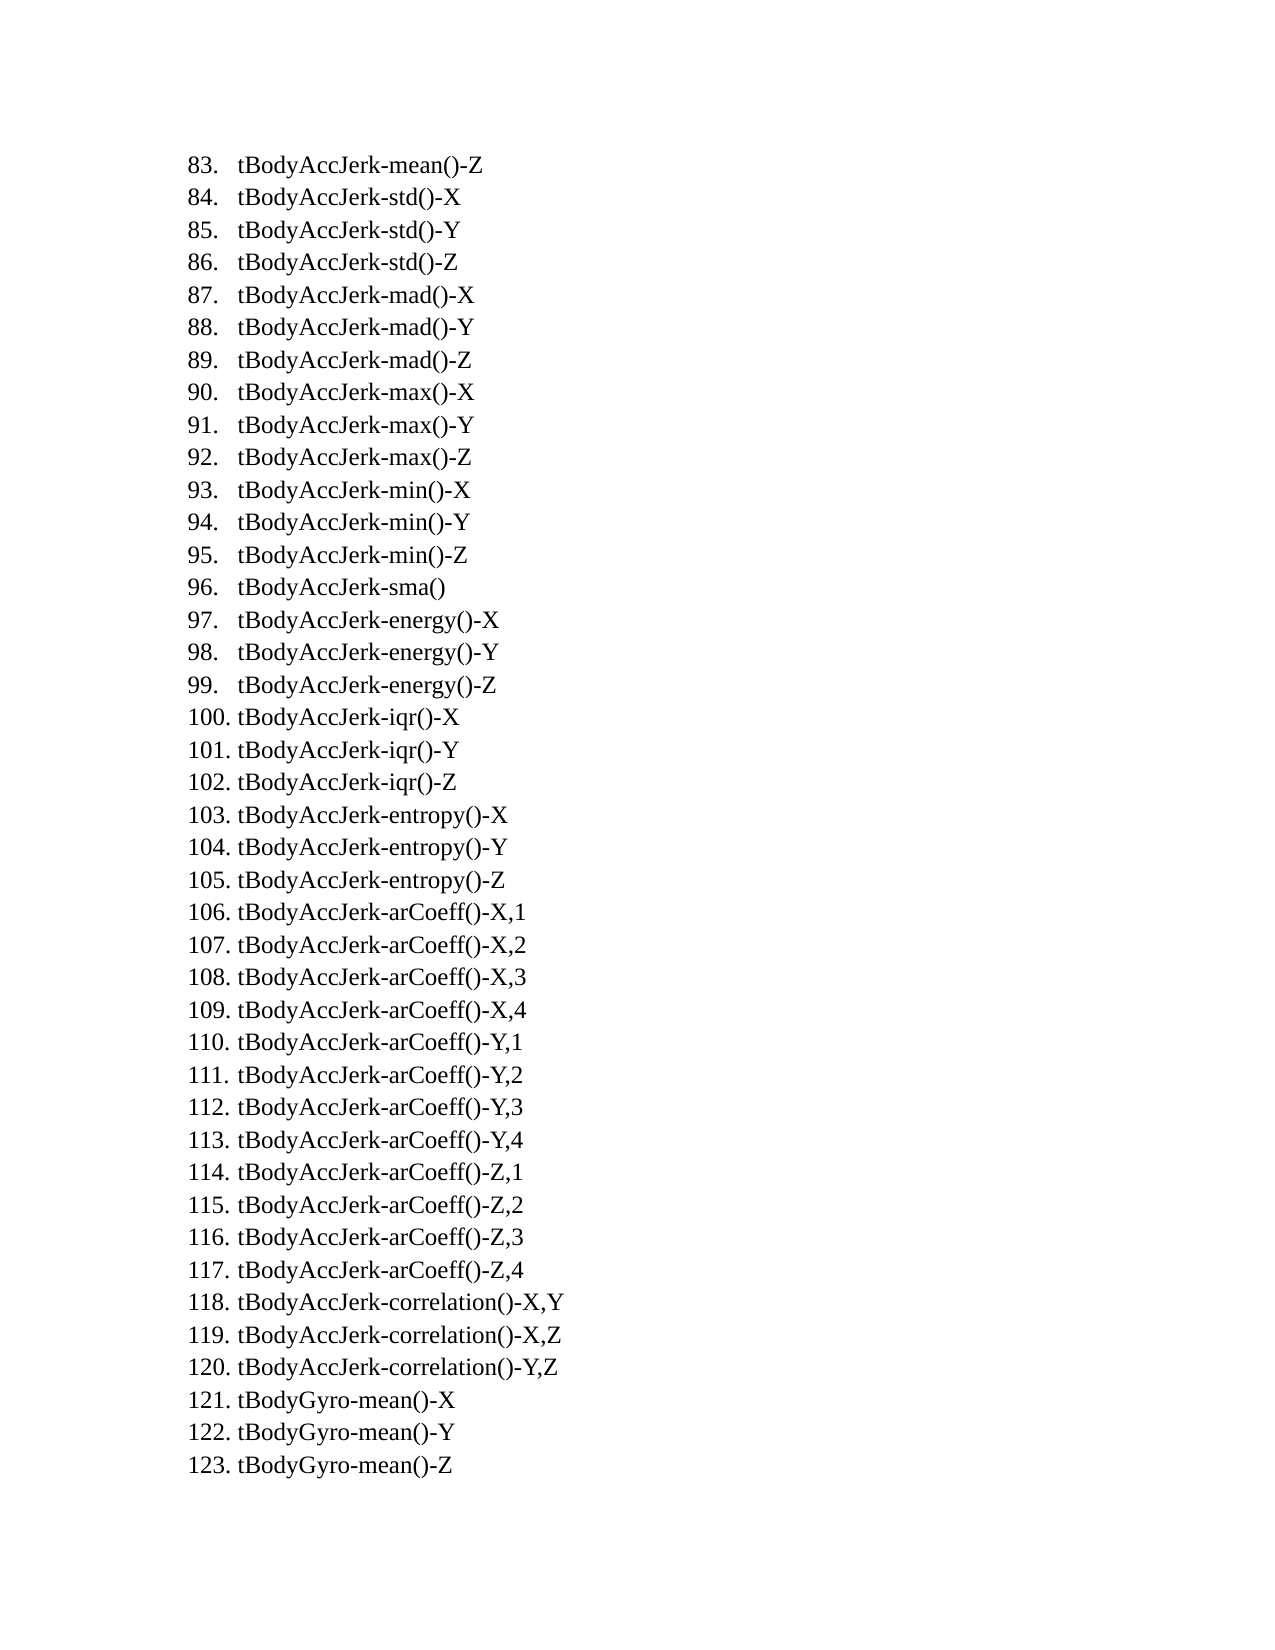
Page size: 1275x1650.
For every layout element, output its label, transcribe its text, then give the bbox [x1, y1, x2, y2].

list tBodyAccJerk-arCoeff()-Z,3 [187, 1222, 1087, 1251]
list tBodyAccJerk-std()-Y [187, 215, 1087, 244]
list tBodyAccJerk-arCoeff()-X,4 [187, 995, 1087, 1024]
list tBodyAccJerk-mad()-Z [187, 345, 1087, 374]
list tBodyAccJerk-entropy()-Y [187, 832, 1087, 861]
list tBodyGyro-mean()-X [187, 1385, 1087, 1414]
list tBodyAccJerk-correlation()-X,Z [187, 1320, 1087, 1349]
list tBodyAccJerk-std()-X [187, 182, 1087, 211]
list tBodyAccJerk-min()-Z [187, 540, 1087, 569]
list tBodyAccJerk-sma() [187, 572, 1087, 601]
list tBodyAccJerk-min()-Y [187, 507, 1087, 536]
list tBodyAccJerk-arCoeff()-Y,2 [187, 1060, 1087, 1089]
list tBodyAccJerk-arCoeff()-X,2 [187, 930, 1087, 959]
list tBodyAccJerk-max()-Y [187, 410, 1087, 439]
list tBodyAccJerk-mad()-Y [187, 312, 1087, 341]
list tBodyAccJerk-mad()-X [187, 280, 1087, 309]
list tBodyAccJerk-correlation()-Y,Z [187, 1352, 1087, 1381]
list tBodyAccJerk-entropy()-Z [187, 865, 1087, 894]
list tBodyAccJerk-iqr()-Z [187, 767, 1087, 796]
list tBodyAccJerk-arCoeff()-X,1 [187, 897, 1087, 926]
list tBodyAccJerk-max()-Z [187, 442, 1087, 471]
list tBodyAccJerk-arCoeff()-Y,4 [187, 1125, 1087, 1154]
list tBodyAccJerk-energy()-X [187, 605, 1087, 634]
list tBodyAccJerk-arCoeff()-Z,1 [187, 1157, 1087, 1186]
list tBodyAccJerk-entropy()-X [187, 800, 1087, 829]
list tBodyAccJerk-arCoeff()-Y,3 [187, 1092, 1087, 1121]
list tBodyGyro-mean()-Y [187, 1417, 1087, 1446]
list tBodyAccJerk-arCoeff()-X,3 [187, 962, 1087, 991]
list tBodyAccJerk-arCoeff()-Y,1 [187, 1027, 1087, 1056]
list tBodyAccJerk-mean()-Z [187, 150, 1087, 179]
list tBodyAccJerk-energy()-Z [187, 670, 1087, 699]
list tBodyGyro-mean()-Z [187, 1450, 1087, 1479]
list tBodyAccJerk-arCoeff()-Z,2 [187, 1190, 1087, 1219]
list tBodyAccJerk-iqr()-Y [187, 735, 1087, 764]
list tBodyAccJerk-arCoeff()-Z,4 [187, 1255, 1087, 1284]
list tBodyAccJerk-std()-Z [187, 247, 1087, 276]
list tBodyAccJerk-iqr()-X [187, 702, 1087, 731]
list tBodyAccJerk-correlation()-X,Y [187, 1287, 1087, 1316]
list tBodyAccJerk-min()-X [187, 475, 1087, 504]
list tBodyAccJerk-energy()-Y [187, 637, 1087, 666]
list tBodyAccJerk-max()-X [187, 377, 1087, 406]
